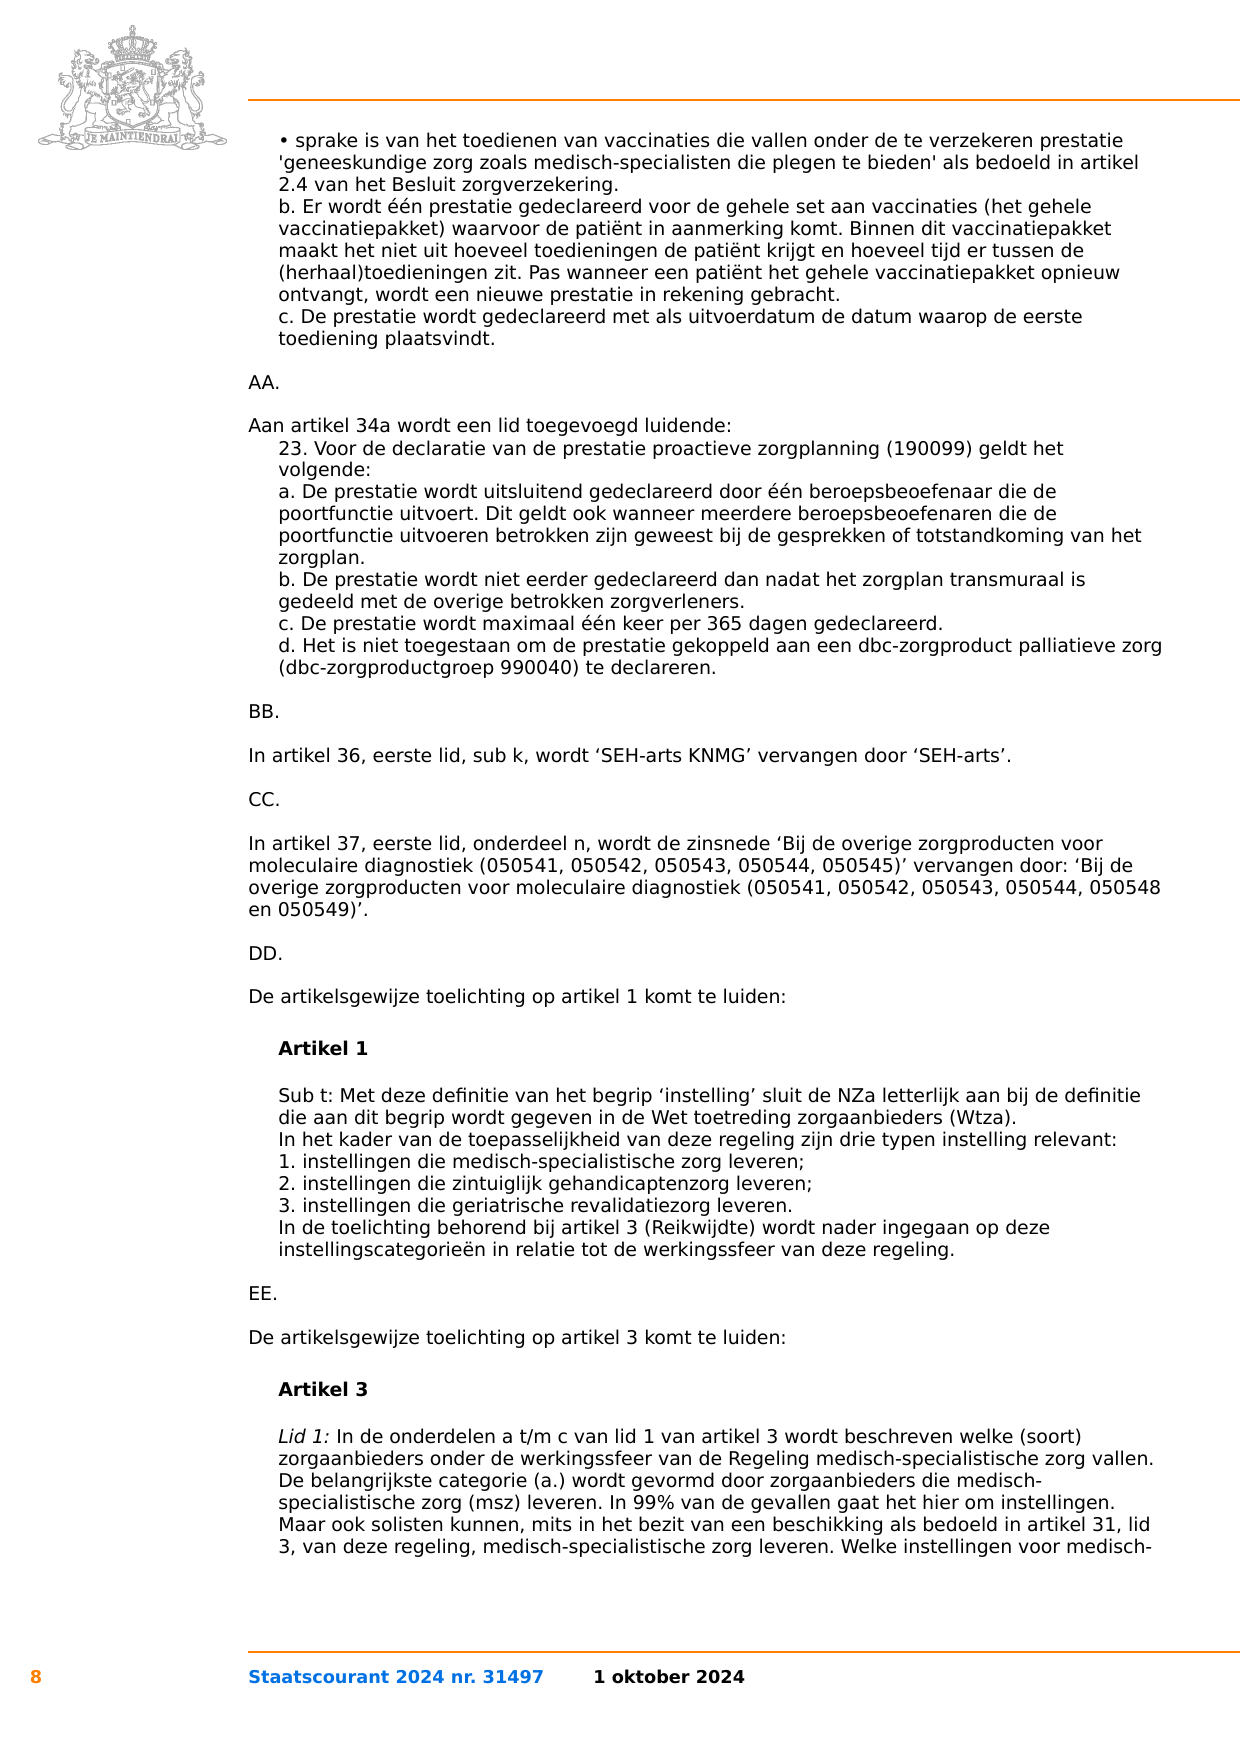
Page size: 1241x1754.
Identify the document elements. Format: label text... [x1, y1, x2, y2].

picture [38, 25, 227, 150]
text In artikel 36, eerste lid, sub k, wordt ‘SEH-arts KNMG’ vervangen door ‘SEH-arts’. [248, 745, 1163, 767]
text 23. Voor de declaratie van de prestatie proactieve zorgplanning (190099) geldt het volgende: [278, 437, 1163, 481]
subtitle Artikel 1 [278, 1038, 1163, 1060]
text CC. [248, 789, 1163, 811]
text 3. instellingen die geriatrische revalidatiezorg leveren. [278, 1195, 1163, 1217]
text BB. [248, 701, 1163, 723]
text c. De prestatie wordt maximaal één keer per 365 dagen gedeclareerd. [278, 613, 1163, 635]
text • sprake is van het toedienen van vaccinaties die vallen onder de te verzekeren prestatie 'geneeskundige zorg zoals medisch-specialisten die plegen te bieden' als bedoeld in artikel 2.4 van het Besluit zorgverzekering. [278, 130, 1163, 196]
text EE. [248, 1283, 1163, 1305]
text AA. [248, 372, 1163, 393]
text In het kader van de toepasselijkheid van deze regeling zijn drie typen instelling relevant: [278, 1129, 1163, 1151]
subtitle Artikel 3 [278, 1379, 1163, 1401]
text Lid 1: In de onderdelen a t/m c van lid 1 van artikel 3 wordt beschreven welke (soort) zorgaanbieders onder de werkingssfeer van de Regeling medisch-specialistische zorg vallen. [278, 1426, 1163, 1470]
text b. De prestatie wordt niet eerder gedeclareerd dan nadat het zorgplan transmuraal is gedeeld met de overige betrokken zorgverleners. [278, 569, 1163, 613]
text 1. instellingen die medisch-specialistische zorg leveren; [278, 1151, 1163, 1173]
text In artikel 37, eerste lid, onderdeel n, wordt de zinsnede ‘Bij de overige zorgproducten voor moleculaire diagnostiek (050541, 050542, 050543, 050544, 050545)’ vervangen door: ‘Bij de overige zorgproducten voor moleculaire diagnostiek (050541, 050542, 050543, 050544, 050548 en 050549)’. [248, 833, 1163, 921]
text c. De prestatie wordt gedeclareerd met als uitvoerdatum de datum waarop de eerste toediening plaatsvindt. [278, 306, 1163, 350]
text De artikelsgewijze toelichting op artikel 1 komt te luiden: [248, 986, 1163, 1008]
text In de toelichting behorend bij artikel 3 (Reikwijdte) wordt nader ingegaan op deze instellingscategorieën in relatie tot de werkingssfeer van deze regeling. [278, 1217, 1163, 1261]
text De belangrijkste categorie (a.) wordt gevormd door zorgaanbieders die medisch-specialistische zorg (msz) leveren. In 99% van de gevallen gaat het hier om instellingen. Maar ook solisten kunnen, mits in het bezit van een beschikking als bedoeld in artikel 31, lid 3, van deze regeling, medisch-specialistische zorg leveren. Welke instellingen voor medisch- [278, 1470, 1163, 1558]
text a. De prestatie wordt uitsluitend gedeclareerd door één beroepsbeoefenaar die de poortfunctie uitvoert. Dit geldt ook wanneer meerdere beroepsbeoefenaren die de poortfunctie uitvoeren betrokken zijn geweest bij de gesprekken of totstandkoming van het zorgplan. [278, 481, 1163, 569]
text De artikelsgewijze toelichting op artikel 3 komt te luiden: [248, 1327, 1163, 1349]
text DD. [248, 942, 1163, 964]
text b. Er wordt één prestatie gedeclareerd voor de gehele set aan vaccinaties (het gehele vaccinatiepakket) waarvoor de patiënt in aanmerking komt. Binnen dit vaccinatiepakket maakt het niet uit hoeveel toedieningen de patiënt krijgt en hoeveel tijd er tussen de (herhaal)toedieningen zit. Pas wanneer een patiënt het gehele vaccinatiepakket opnieuw ontvangt, wordt een nieuwe prestatie in rekening gebracht. [278, 196, 1163, 306]
text Sub t: Met deze definitie van het begrip ‘instelling’ sluit de NZa letterlijk aan bij de definitie die aan dit begrip wordt gegeven in de Wet toetreding zorgaanbieders (Wtza). [278, 1085, 1163, 1129]
text 2. instellingen die zintuiglijk gehandicaptenzorg leveren; [278, 1173, 1163, 1195]
text d. Het is niet toegestaan om de prestatie gekoppeld aan een dbc-zorgproduct palliatieve zorg (dbc-zorgproductgroep 990040) te declareren. [278, 635, 1163, 679]
text Aan artikel 34a wordt een lid toegevoegd luidende: [248, 415, 1163, 437]
